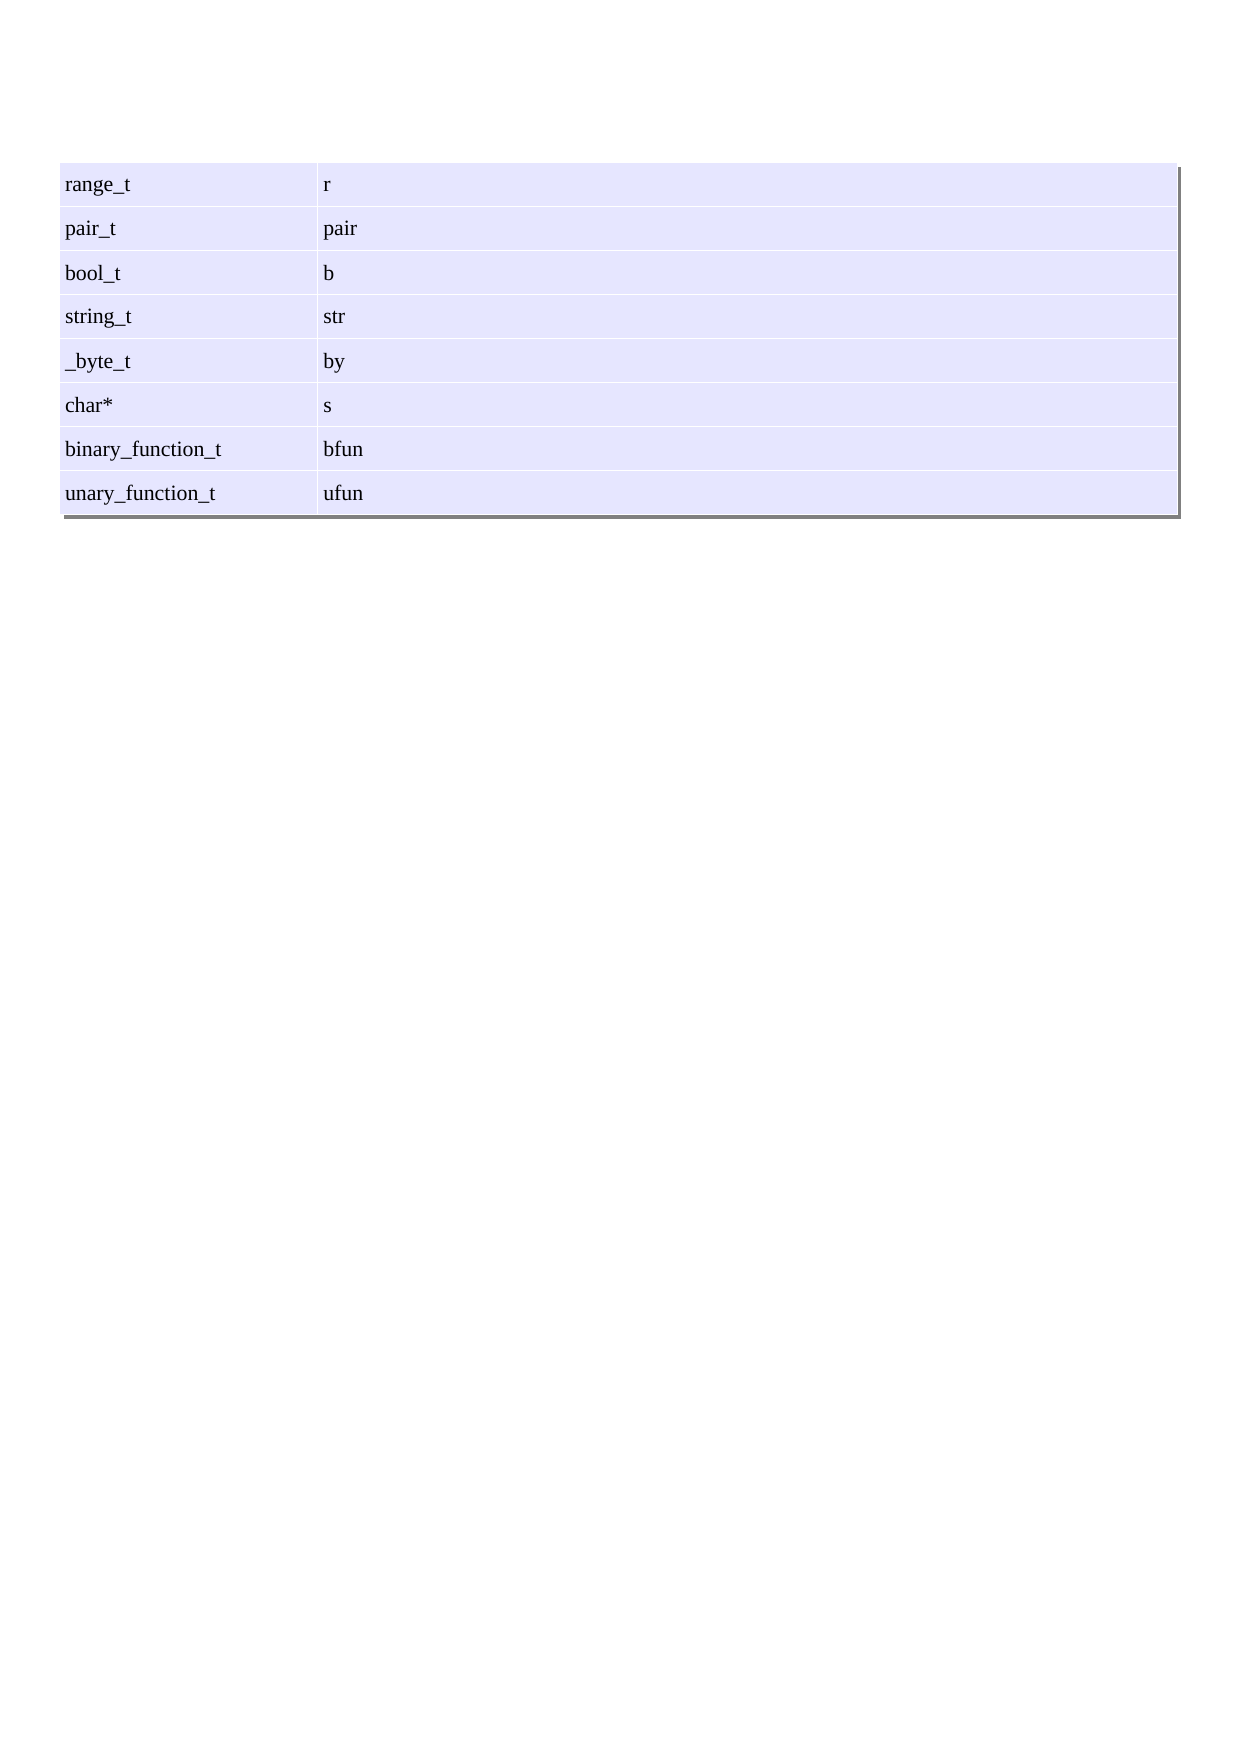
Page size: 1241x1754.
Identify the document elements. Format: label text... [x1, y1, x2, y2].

table_cell binary_function_t [60, 427, 317, 470]
table_cell b [318, 251, 1177, 294]
table_cell r [318, 163, 1177, 206]
table_cell pair [318, 207, 1177, 250]
table_cell by [318, 339, 1177, 382]
table_cell bfun [318, 427, 1177, 470]
table_cell ufun [318, 471, 1177, 514]
table_cell char* [60, 383, 317, 426]
table_cell bool_t [60, 251, 317, 294]
table_cell str [318, 295, 1177, 338]
table_cell pair_t [60, 207, 317, 250]
table_cell range_t [60, 163, 317, 206]
table_cell string_t [60, 295, 317, 338]
table_cell s [318, 383, 1177, 426]
table_cell _byte_t [60, 339, 317, 382]
table_cell unary_function_t [60, 471, 317, 514]
